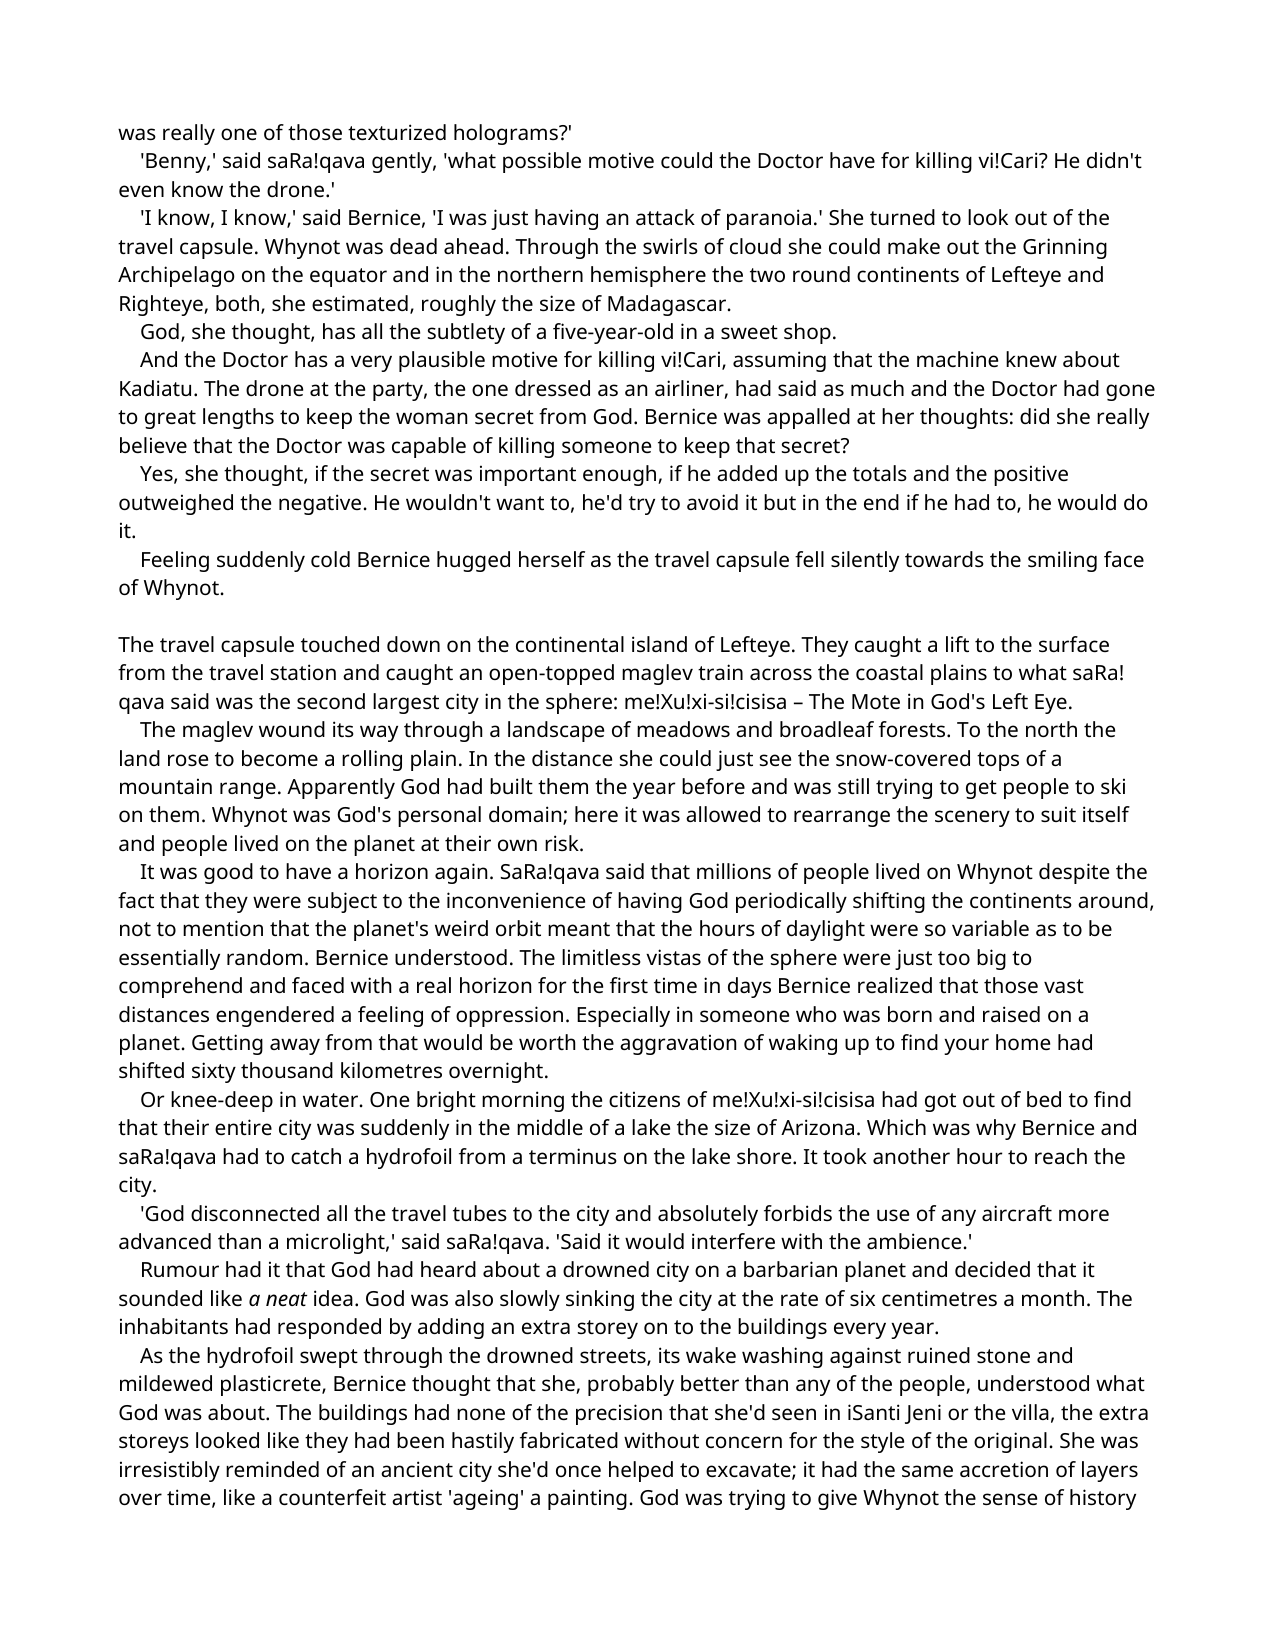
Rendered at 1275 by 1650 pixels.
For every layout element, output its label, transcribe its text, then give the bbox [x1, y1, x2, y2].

text As the hydrofoil swept through the drowned streets, its wake washing against ruined stone and mildewed plasticrete, Bernice thought that she, probably better than any of the people, understood what God was about. The buildings had none of the precision that she'd seen in iSanti Jeni or the villa, the extra storeys looked like they had been hastily fabricated without concern for the style of the original. She was irresistibly reminded of an ancient city she'd once helped to excavate; it had the same accretion of layers over time, like a counterfeit artist 'ageing' a painting. God was trying to give Whynot the sense of history [118, 1341, 1157, 1512]
text The maglev wound its way through a landscape of meadows and broadleaf forests. To the north the land rose to become a rolling plain. In the distance she could just see the snow-covered tops of a mountain range. Apparently God had built them the year before and was still trying to get people to ski on them. Whynot was God's personal domain; here it was allowed to rearrange the scenery to suit itself and people lived on the planet at their own risk. [118, 715, 1157, 857]
text 'I know, I know,' said Bernice, 'I was just having an attack of paranoia.' She turned to look out of the travel capsule. Whynot was dead ahead. Through the swirls of cloud she could make out the Grinning Archipelago on the equator and in the northern hemisphere the two round continents of Lefteye and Righteye, both, she estimated, roughly the size of Madagascar. [118, 203, 1157, 317]
text Rumour had it that God had heard about a drowned city on a barbarian planet and decided that it sounded like a neat idea. God was also slowly sinking the city at the rate of six centimetres a month. The inhabitants had responded by adding an extra storey on to the buildings every year. [118, 1256, 1157, 1341]
text Yes, she thought, if the secret was important enough, if he added up the totals and the positive outweighed the negative. He wouldn't want to, he'd try to avoid it but in the end if he had to, he would do it. [118, 459, 1157, 545]
text It was good to have a horizon again. SaRa!qava said that millions of people lived on Whynot despite the fact that they were subject to the inconvenience of having God periodically shifting the continents around, not to mention that the planet's weird orbit meant that the hours of daylight were so variable as to be essentially random. Bernice understood. The limitless vistas of the sphere were just too big to comprehend and faced with a real horizon for the first time in days Bernice realized that those vast distances engendered a feeling of oppression. Especially in someone who was born and raised on a planet. Getting away from that would be worth the aggravation of waking up to find your home had shifted sixty thousand kilometres overnight. [118, 857, 1157, 1085]
text 'God disconnected all the travel tubes to the city and absolutely forbids the use of any aircraft more advanced than a microlight,' said saRa!qava. 'Said it would interfere with the ambience.' [118, 1199, 1157, 1256]
text Or knee-deep in water. One bright morning the citizens of me!Xu!xi-si!cisisa had got out of bed to find that their entire city was suddenly in the middle of a lake the size of Arizona. Which was why Bernice and saRa!qava had to catch a hydrofoil from a terminus on the lake shore. It took another hour to reach the city. [118, 1085, 1157, 1199]
text 'Benny,' said saRa!qava gently, 'what possible motive could the Doctor have for killing vi!Cari? He didn't even know the drone.' [118, 147, 1157, 203]
text Feeling suddenly cold Bernice hugged herself as the travel capsule fell silently towards the smiling face of Whynot. [118, 545, 1157, 602]
text And the Doctor has a very plausible motive for killing vi!Cari, assuming that the machine knew about Kadiatu. The drone at the party, the one dressed as an airliner, had said as much and the Doctor had gone to great lengths to keep the woman secret from God. Bernice was appalled at her thoughts: did she really believe that the Doctor was capable of killing someone to keep that secret? [118, 346, 1157, 459]
text The travel capsule touched down on the continental island of Lefteye. They caught a lift to the surface from the travel station and caught an open-topped maglev train across the coastal plains to what saRa!qava said was the second largest city in the sphere: me!Xu!xi-si!cisisa – The Mote in God's Left Eye. [118, 630, 1157, 715]
text was really one of those texturized holograms?' [118, 118, 1157, 147]
text God, she thought, has all the subtlety of a five-year-old in a sweet shop. [118, 317, 1157, 346]
